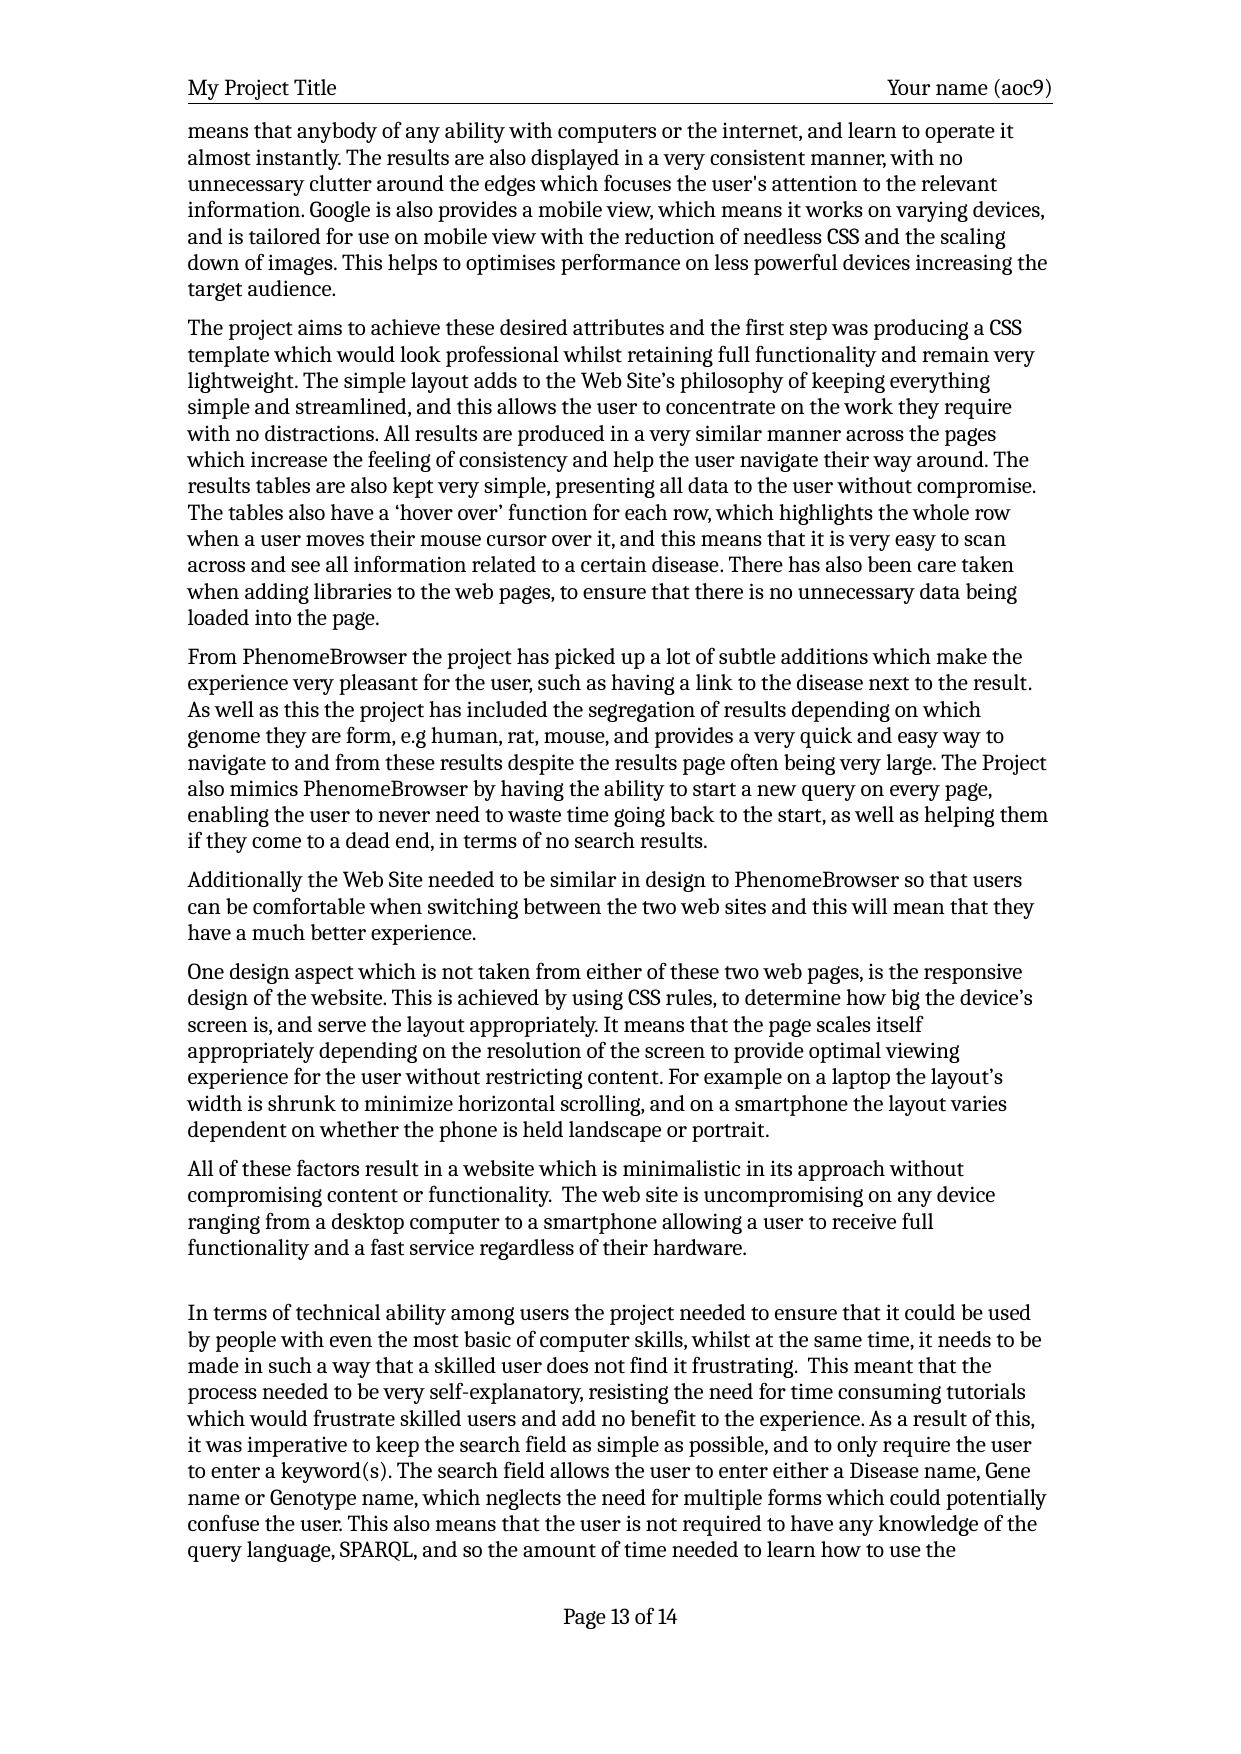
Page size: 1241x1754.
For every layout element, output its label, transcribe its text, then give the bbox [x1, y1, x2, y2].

text Additionally the Web Site needed to be similar in design to PhenomeBrowser so that users can be comfortable when switching between the two web sites and this will mean that they have a much better experience. [187, 867, 1053, 946]
text In terms of technical ability among users the project needed to ensure that it could be used by people with even the most basic of computer skills, whilst at the same time, it needs to be made in such a way that a skilled user does not find it frustrating. This meant that the process needed to be very self-explanatory, resisting the need for time consuming tutorials which would frustrate skilled users and add no benefit to the experience. As a result of this, it was imperative to keep the search field as simple as possible, and to only require the user to enter a keyword(s). The search field allows the user to enter either a Disease name, Gene name or Genotype name, which neglects the need for multiple forms which could potentially confuse the user. This also means that the user is not required to have any knowledge of the query language, SPARQL, and so the amount of time needed to learn how to use the [187, 1300, 1053, 1563]
text One design aspect which is not taken from either of these two web pages, is the responsive design of the website. This is achieved by using CSS rules, to determine how big the device’s screen is, and serve the layout appropriately. It means that the page scales itself appropriately depending on the resolution of the screen to provide optimal viewing experience for the user without restricting content. For example on a laptop the layout’s width is shrunk to minimize horizontal scrolling, and on a smartphone the layout varies dependent on whether the phone is held landscape or portrait. [187, 959, 1053, 1143]
text means that anybody of any ability with computers or the internet, and learn to operate it almost instantly. The results are also displayed in a very consistent manner, with no unnecessary clutter around the edges which focuses the user's attention to the relevant information. Google is also provides a mobile view, which means it works on varying devices, and is tailored for use on mobile view with the reduction of needless CSS and the scaling down of images. This helps to optimises performance on less powerful devices increasing the target audience. [187, 118, 1053, 303]
text All of these factors result in a website which is minimalistic in its approach without compromising content or functionality. The web site is uncompromising on any device ranging from a desktop computer to a smartphone allowing a user to receive full functionality and a fast service regardless of their hardware. [187, 1156, 1053, 1261]
text From PhenomeBrowser the project has picked up a lot of subtle additions which make the experience very pleasant for the user, such as having a link to the disease next to the result. As well as this the project has included the segregation of results depending on which genome they are form, e.g human, rat, mouse, and provides a very quick and easy way to navigate to and from these results despite the results page often being very large. The Project also mimics PhenomeBrowser by having the ability to start a new query on every page, enabling the user to never need to waste time going back to the start, as well as helping them if they come to a dead end, in terms of no search results. [187, 644, 1053, 855]
text The project aims to achieve these desired attributes and the first step was producing a CSS template which would look professional whilst retaining full functionality and remain very lightweight. The simple layout adds to the Web Site’s philosophy of keeping everything simple and streamlined, and this allows the user to concentrate on the work they require with no distractions. All results are produced in a very similar manner across the pages which increase the feeling of consistency and help the user navigate their way around. The results tables are also kept very simple, presenting all data to the user without compromise. The tables also have a ‘hover over’ function for each row, which highlights the whole row when a user moves their mouse cursor over it, and this means that it is very easy to scan across and see all information related to a certain disease. There has also been care taken when adding libraries to the web pages, to ensure that there is no unnecessary data being loaded into the page. [187, 315, 1053, 631]
